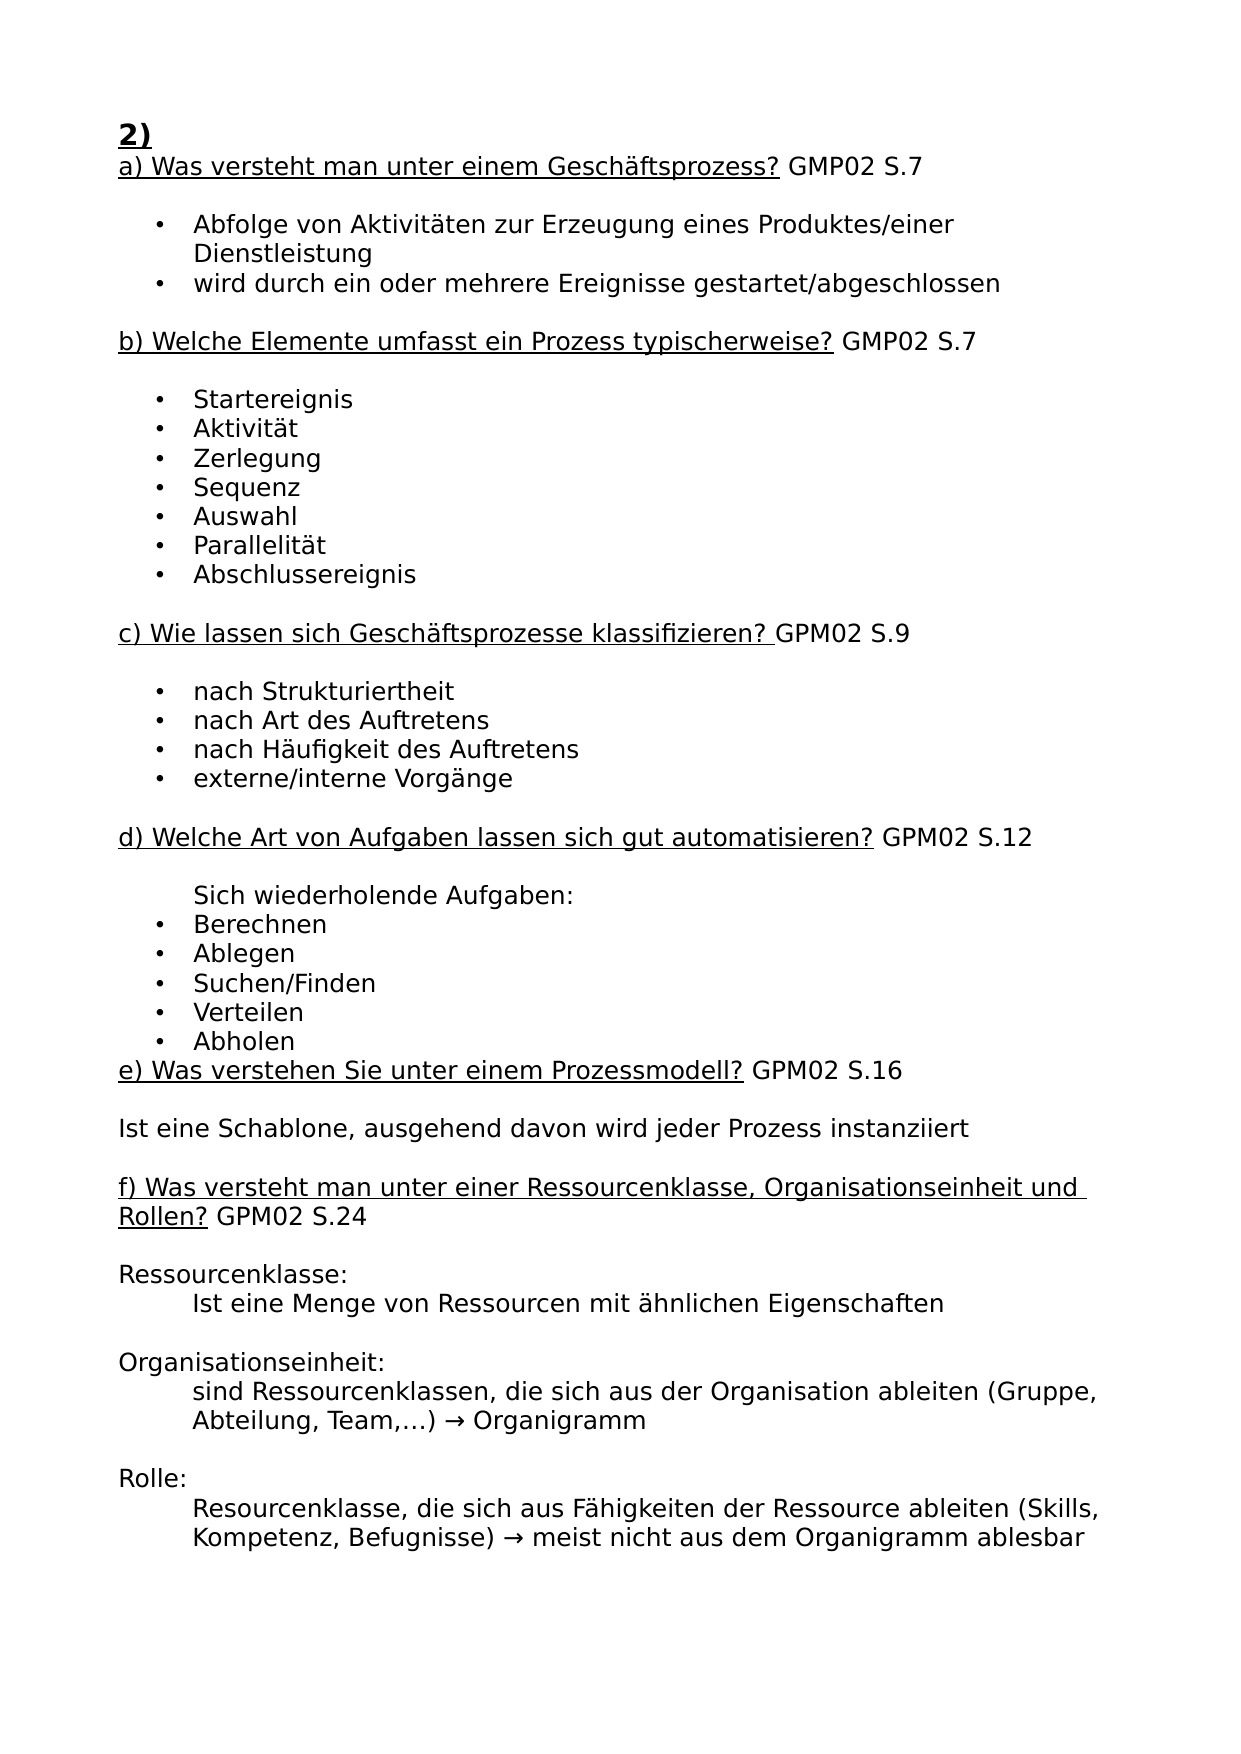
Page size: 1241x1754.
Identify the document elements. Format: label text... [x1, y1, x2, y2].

list Abschlussereignis [156, 560, 1122, 589]
text b) Welche Elemente umfasst ein Prozess typischerweise? GMP02 S.7 [118, 327, 1122, 356]
text Resourcenklasse, die sich aus Fähigkeiten der Ressource ableiten (Skills, Kompetenz, Befugnisse) → meist nicht aus dem Organigramm ablesbar [118, 1494, 1122, 1552]
list externe/interne Vorgänge [156, 764, 1122, 794]
list Startereignis [156, 385, 1122, 414]
list Suchen/Finden [156, 969, 1122, 998]
text Rolle: [118, 1464, 1122, 1494]
text a) Was versteht man unter einem Geschäftsprozess? GMP02 S.7 [118, 152, 1122, 181]
list Parallelität [156, 531, 1122, 560]
list Zerlegung [156, 444, 1122, 473]
text f) Was versteht man unter einer Ressourcenklasse, Organisationseinheit und Rollen? GPM02 S.24 [118, 1173, 1122, 1231]
text d) Welche Art von Aufgaben lassen sich gut automatisieren? GPM02 S.12 [118, 823, 1122, 852]
text Organisationseinheit: [118, 1348, 1122, 1377]
list Abholen [156, 1027, 1122, 1056]
list nach Strukturiertheit [156, 677, 1122, 706]
list Abfolge von Aktivitäten zur Erzeugung eines Produktes/einer Dienstleistung [156, 210, 1122, 269]
list Berechnen [156, 910, 1122, 939]
text e) Was verstehen Sie unter einem Prozessmodell? GPM02 S.16 [118, 1056, 1122, 1085]
text Ressourcenklasse: [118, 1260, 1122, 1289]
text sind Ressourcenklassen, die sich aus der Organisation ableiten (Gruppe, Abteilung, Team,…) → Organigramm [118, 1377, 1122, 1435]
list Verteilen [156, 998, 1122, 1027]
list Sequenz [156, 473, 1122, 502]
list Auswahl [156, 502, 1122, 531]
text 2) [118, 118, 1122, 152]
text Ist eine Menge von Ressourcen mit ähnlichen Eigenschaften [118, 1289, 1122, 1319]
list Aktivität [156, 414, 1122, 444]
list nach Art des Auftretens [156, 706, 1122, 735]
list nach Häufigkeit des Auftretens [156, 735, 1122, 764]
text c) Wie lassen sich Geschäftsprozesse klassifizieren? GPM02 S.9 [118, 619, 1122, 648]
list Sich wiederholende Aufgaben: [156, 881, 1122, 910]
list wird durch ein oder mehrere Ereignisse gestartet/abgeschlossen [156, 269, 1122, 298]
list Ablegen [156, 939, 1122, 969]
text Ist eine Schablone, ausgehend davon wird jeder Prozess instanziiert [118, 1114, 1122, 1144]
